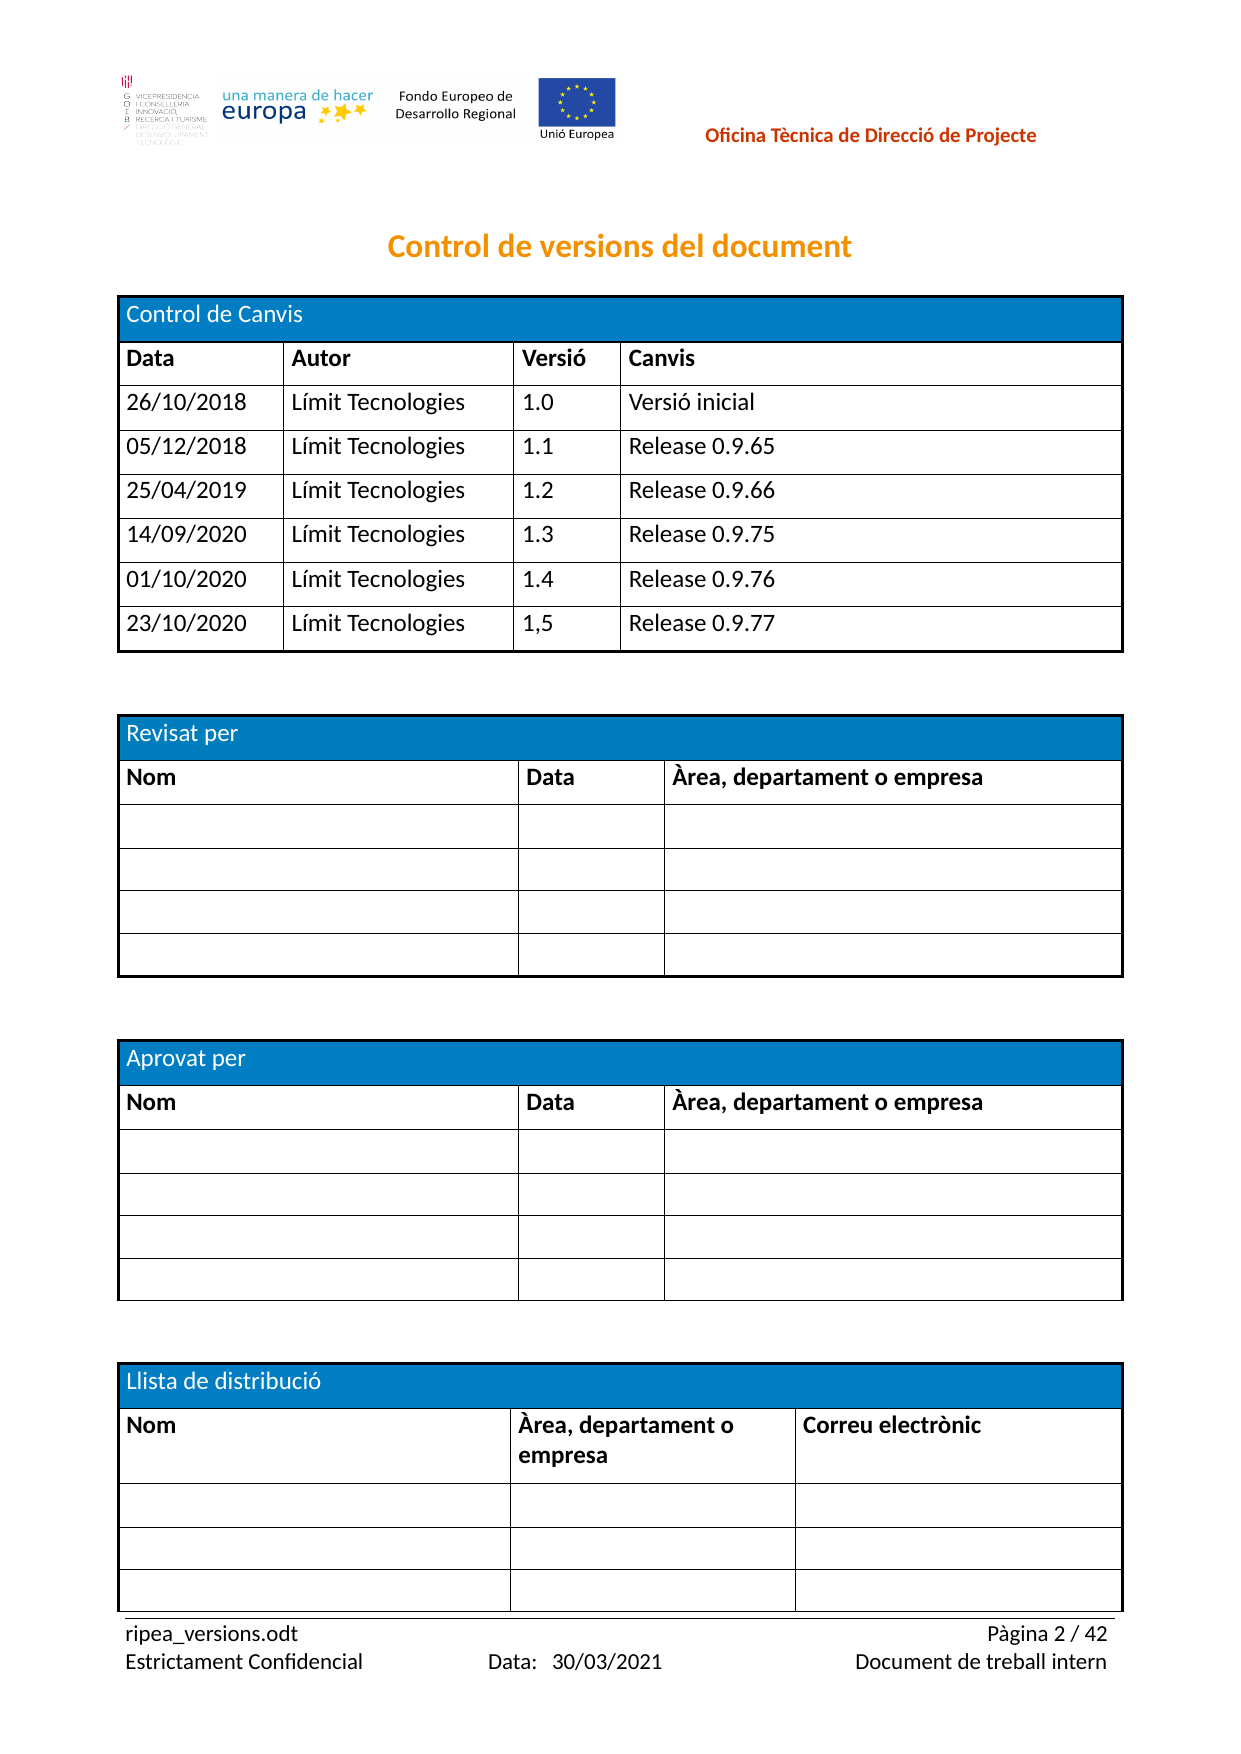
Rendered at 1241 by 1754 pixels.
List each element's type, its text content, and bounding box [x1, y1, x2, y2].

table_cell Límit Tecnologies [284, 386, 513, 429]
table_cell [519, 805, 664, 848]
table_cell [796, 1570, 1121, 1611]
table_cell [665, 934, 1121, 975]
table_header Llista de distribució [120, 1365, 1121, 1408]
table_cell [120, 1174, 518, 1215]
table_header Revisat per [120, 717, 1121, 760]
table_cell Versió [514, 343, 620, 385]
table_cell [120, 1528, 510, 1569]
table_cell [796, 1484, 1121, 1527]
table_cell Nom [120, 1409, 510, 1483]
table_cell [120, 934, 518, 975]
table_cell [519, 849, 664, 890]
table_cell [120, 1216, 518, 1258]
table_cell Límit Tecnologies [284, 519, 513, 562]
table_cell [519, 891, 664, 933]
table_cell 1.4 [514, 563, 620, 606]
table_cell 05/12/2018 [120, 431, 283, 473]
table_cell Data [519, 761, 664, 804]
table_cell [519, 934, 664, 975]
table_cell Límit Tecnologies [284, 563, 513, 606]
table_cell 26/10/2018 [120, 386, 283, 429]
picture [118, 73, 213, 147]
table_cell 01/10/2020 [120, 563, 283, 606]
table_cell 1,5 [514, 607, 620, 650]
table_cell Nom [120, 761, 518, 804]
table_cell [511, 1528, 795, 1569]
table_cell [120, 1259, 518, 1300]
table_cell [519, 1174, 664, 1215]
table_cell 14/09/2020 [120, 519, 283, 562]
table_cell 23/10/2020 [120, 607, 283, 650]
table_cell Data [120, 343, 283, 385]
table_cell [511, 1484, 795, 1527]
table_cell [120, 805, 518, 848]
table_cell [519, 1259, 664, 1300]
table_cell [120, 1130, 518, 1173]
table_header Aprovat per [120, 1042, 1121, 1085]
table_cell Release 0.9.65 [621, 431, 1121, 473]
table_cell Release 0.9.66 [621, 475, 1121, 518]
table_cell Àrea, departament o empresa [665, 1086, 1121, 1129]
table_cell 1.2 [514, 475, 620, 518]
table_cell 1.1 [514, 431, 620, 473]
table_cell [665, 1130, 1121, 1173]
table_cell 25/04/2019 [120, 475, 283, 518]
table_cell [511, 1570, 795, 1611]
table_cell Release 0.9.77 [621, 607, 1121, 650]
table_cell Límit Tecnologies [284, 607, 513, 650]
table_cell Àrea, departament o empresa [511, 1409, 795, 1483]
table_cell Límit Tecnologies [284, 475, 513, 518]
table_cell Canvis [621, 343, 1121, 385]
table_cell [665, 805, 1121, 848]
table_cell [120, 1484, 510, 1527]
table_cell 1.0 [514, 386, 620, 429]
table_cell Autor [284, 343, 513, 385]
table_header Control de Canvis [120, 298, 1121, 341]
table_cell Nom [120, 1086, 518, 1129]
table_cell Release 0.9.76 [621, 563, 1121, 606]
table_cell [519, 1216, 664, 1258]
table_cell Release 0.9.75 [621, 519, 1121, 562]
table_cell Correu electrònic [796, 1409, 1121, 1483]
table_cell [665, 1174, 1121, 1215]
table_cell Límit Tecnologies [284, 431, 513, 473]
picture [219, 73, 621, 147]
table_cell [665, 1259, 1121, 1300]
table_cell [120, 1570, 510, 1611]
table_cell [120, 849, 518, 890]
table_cell 1.3 [514, 519, 620, 562]
table_cell [120, 891, 518, 933]
table_cell [796, 1528, 1121, 1569]
table_cell Versió inicial [621, 386, 1121, 429]
table_cell [665, 849, 1121, 890]
table_cell Àrea, departament o empresa [665, 761, 1121, 804]
table_cell [519, 1130, 664, 1173]
table_cell Data [519, 1086, 664, 1129]
table_cell [665, 891, 1121, 933]
table_cell [665, 1216, 1121, 1258]
subtitle Control de versions del document [118, 225, 1122, 266]
